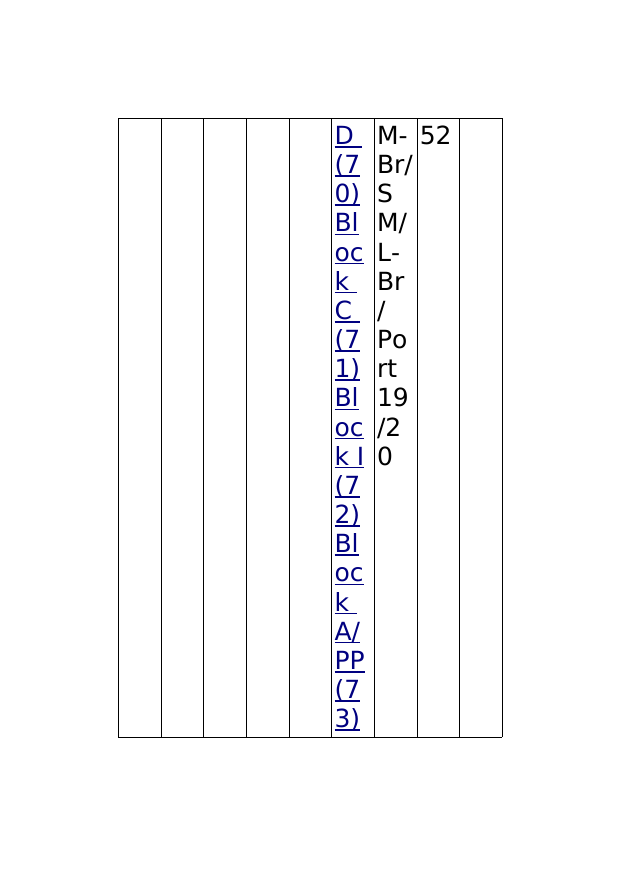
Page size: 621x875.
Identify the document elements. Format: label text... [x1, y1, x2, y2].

table_cell [162, 119, 203, 737]
table_cell [290, 119, 331, 737]
table_cell [119, 119, 161, 737]
table_cell 52 [418, 119, 459, 737]
table_cell [460, 119, 502, 737]
table_cell M-Br/SM/L-Br / Port 19/20 [375, 119, 417, 737]
table_cell [204, 119, 246, 737]
table_cell [247, 119, 289, 737]
table_cell D (70) Block C (71) Block I (72) Block A/PP (73) [332, 119, 374, 737]
